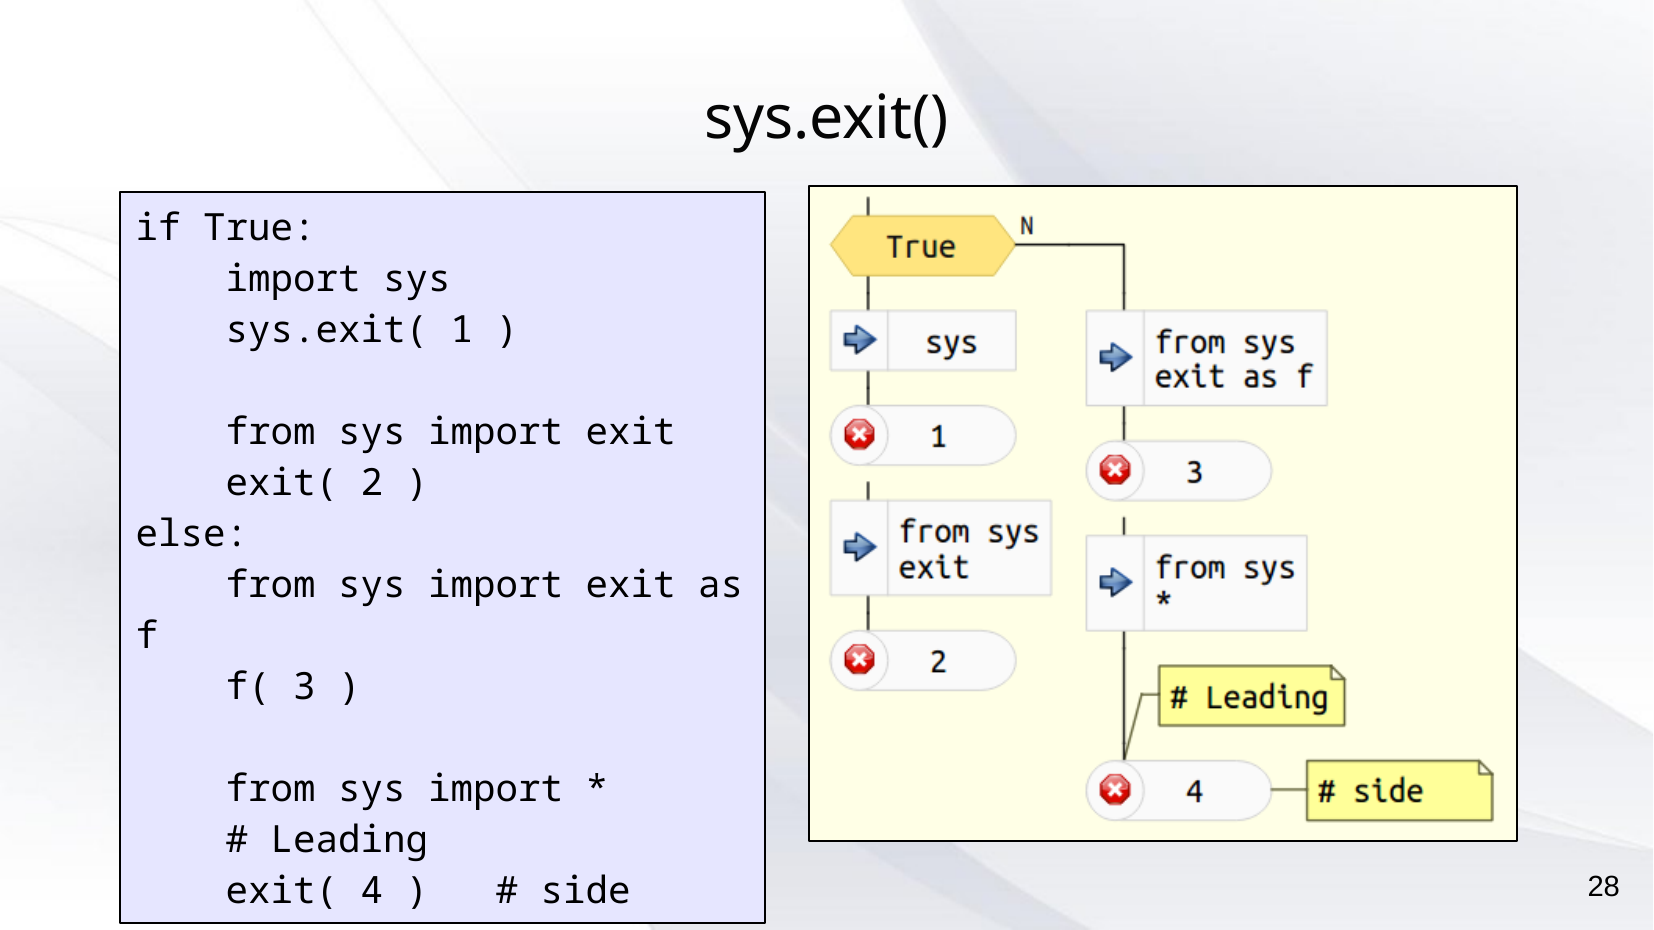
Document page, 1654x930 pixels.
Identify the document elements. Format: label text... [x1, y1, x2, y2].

title sys.exit() [82, 36, 1571, 193]
picture [0, 0, 1654, 930]
text_box if True: import sys sys.exit( 1 ) from sys import exit exit( 2 ) else: from sys import exit as f f( 3 ) from sys import * # Leading exit( 4 ) # side [119, 192, 765, 838]
